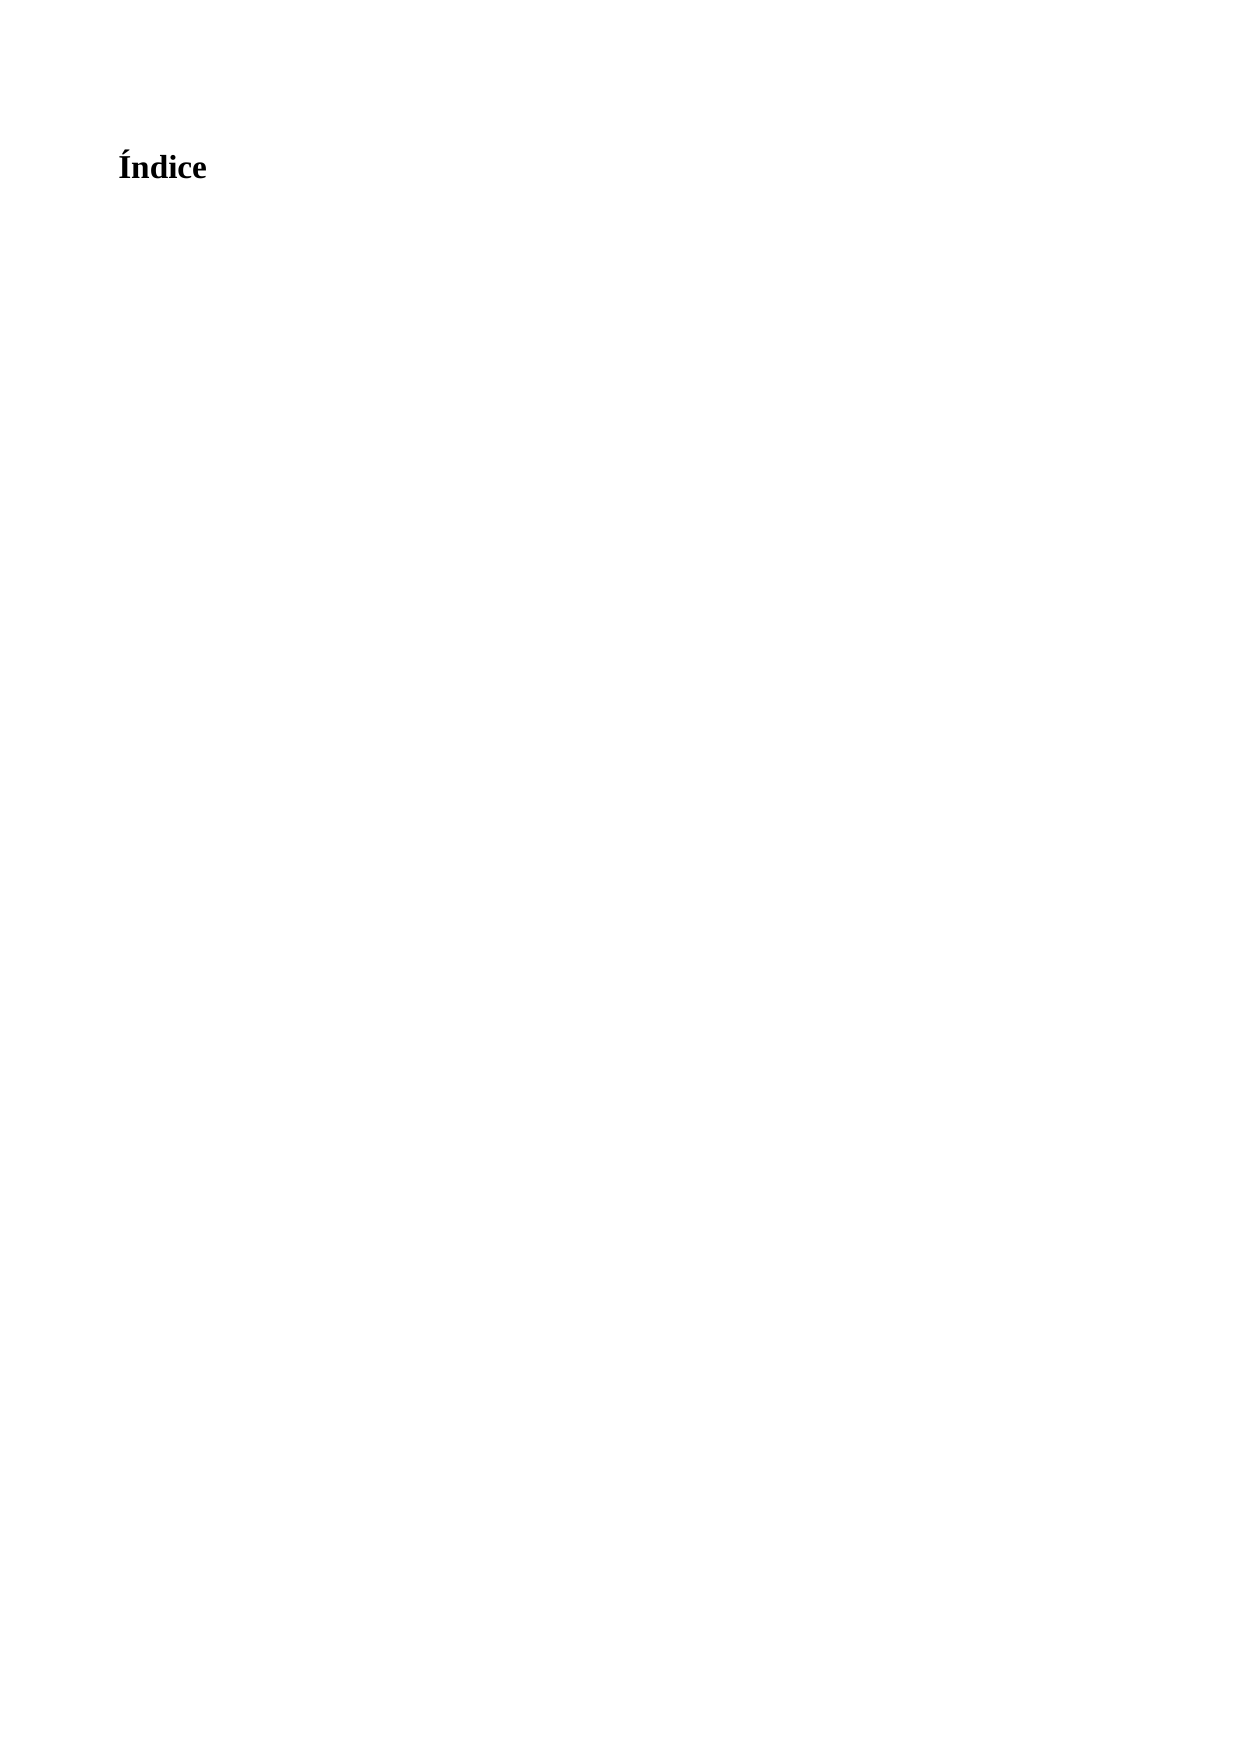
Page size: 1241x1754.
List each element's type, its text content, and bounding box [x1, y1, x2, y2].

text Índice [118, 147, 1122, 185]
